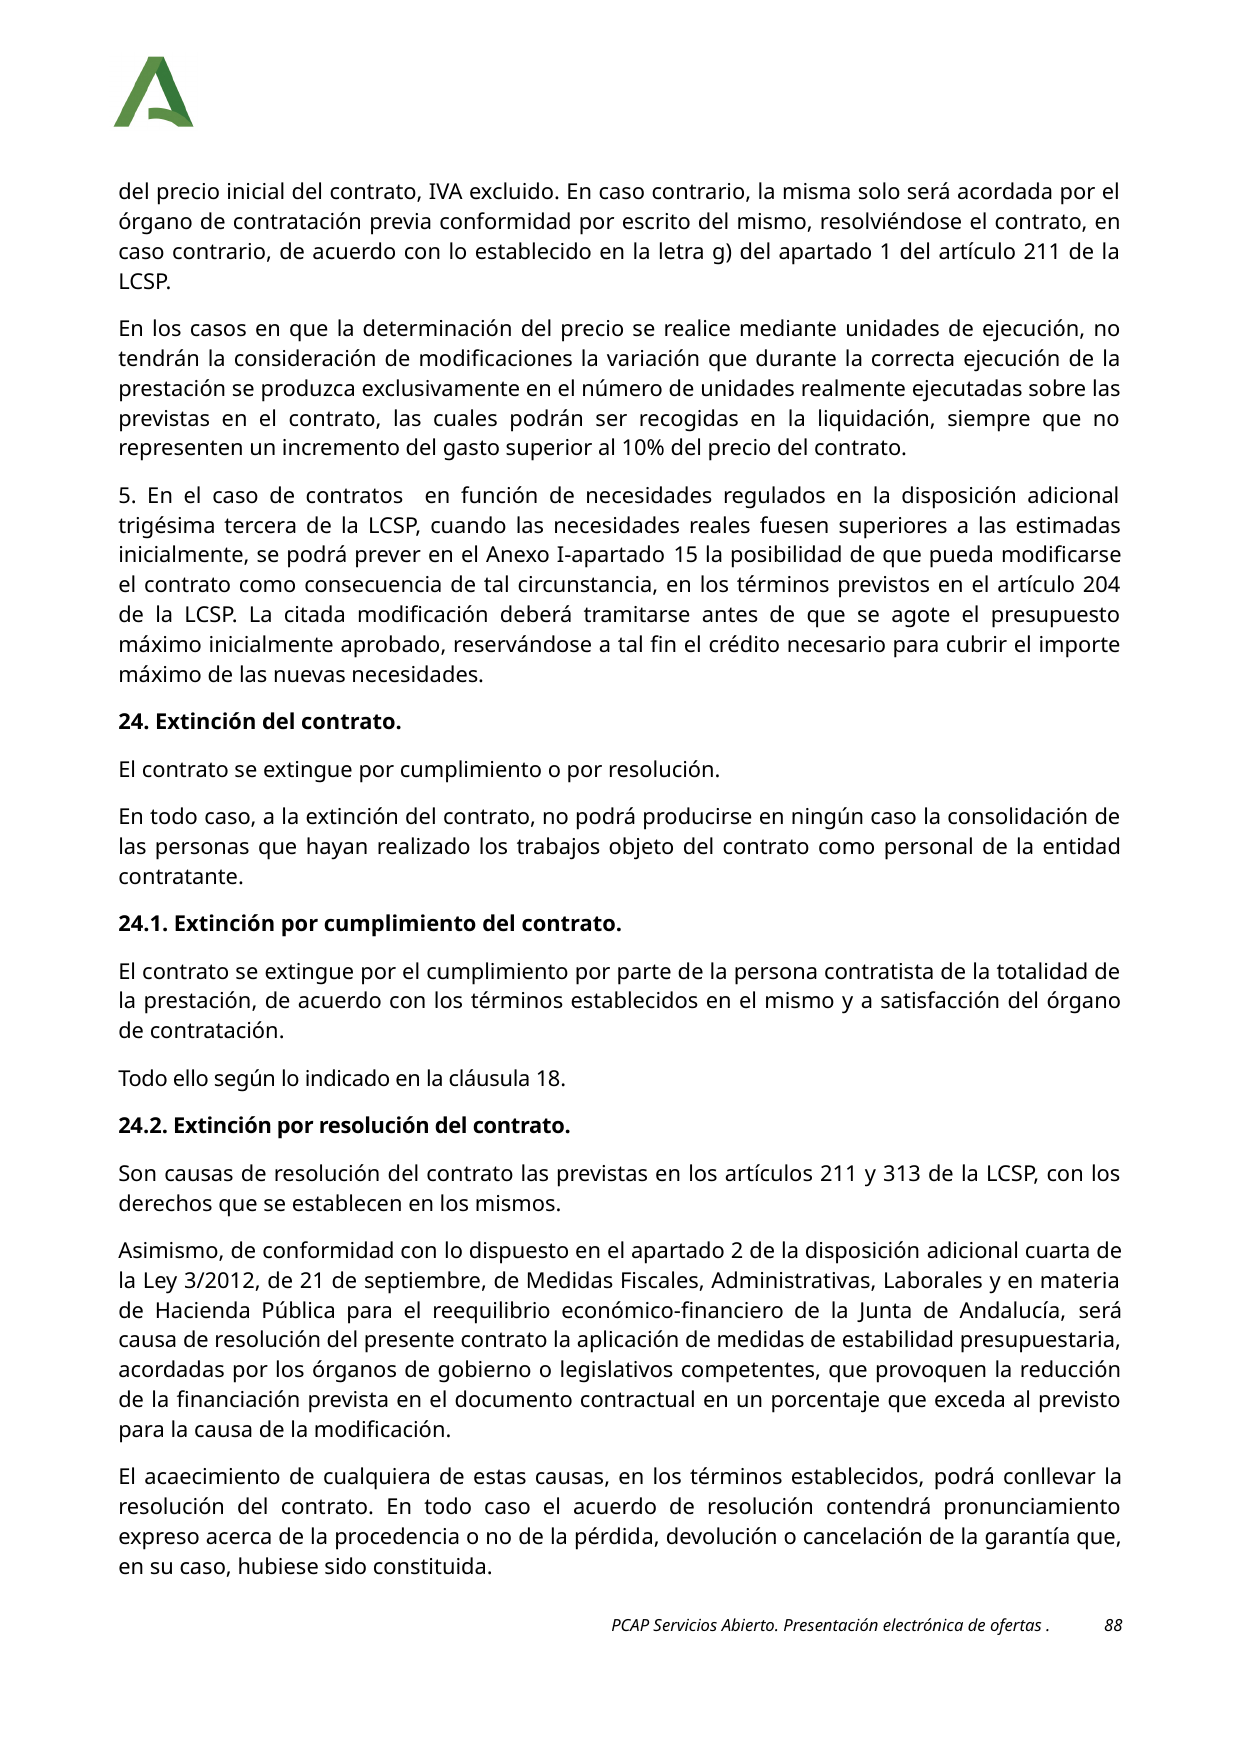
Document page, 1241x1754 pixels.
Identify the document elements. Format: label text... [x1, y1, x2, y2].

text 5. En el caso de contratos en función de necesidades regulados en la disposición adicional trigésima tercera de la LCSP, cuando las necesidades reales fuesen superiores a las estimadas inicialmente, se podrá prever en el Anexo I-apartado 15 la posibilidad de que pueda modificarse el contrato como consecuencia de tal circunstancia, en los términos previstos en el artículo 204 de la LCSP. La citada modificación deberá tramitarse antes de que se agote el presupuesto máximo inicialmente aprobado, reservándose a tal fin el crédito necesario para cubrir el importe máximo de las nuevas necesidades. [118, 480, 1122, 688]
text En los casos en que la determinación del precio se realice mediante unidades de ejecución, no tendrán la consideración de modificaciones la variación que durante la correcta ejecución de la prestación se produzca exclusivamente en el número de unidades realmente ejecutadas sobre las previstas en el contrato, las cuales podrán ser recogidas en la liquidación, siempre que no representen un incremento del gasto superior al 10% del precio del contrato. [118, 313, 1122, 462]
subtitle 24.1. Extinción por cumplimiento del contrato. [118, 908, 1122, 938]
text El contrato se extingue por cumplimiento o por resolución. [118, 754, 1122, 783]
text Todo ello según lo indicado en la cláusula 18. [118, 1063, 1122, 1093]
text del precio inicial del contrato, IVA excluido. En caso contrario, la misma solo será acordada por el órgano de contratación previa conformidad por escrito del mismo, resolviéndose el contrato, en caso contrario, de acuerdo con lo establecido en la letra g) del apartado 1 del artículo 211 de la LCSP. [118, 176, 1122, 296]
subtitle 24.2. Extinción por resolución del contrato. [118, 1110, 1122, 1140]
text Asimismo, de conformidad con lo dispuesto en el apartado 2 de la disposición adicional cuarta de la Ley 3/2012, de 21 de septiembre, de Medidas Fiscales, Administrativas, Laborales y en materia de Hacienda Pública para el reequilibrio económico-financiero de la Junta de Andalucía, será causa de resolución del presente contrato la aplicación de medidas de estabilidad presupuestaria, acordadas por los órganos de gobierno o legislativos competentes, que provoquen la reducción de la financiación prevista en el documento contractual en un porcentaje que exceda al previsto para la causa de la modificación. [118, 1235, 1122, 1444]
text En todo caso, a la extinción del contrato, no podrá producirse en ningún caso la consolidación de las personas que hayan realizado los trabajos objeto del contrato como personal de la entidad contratante. [118, 801, 1122, 891]
text El contrato se extingue por el cumplimiento por parte de la persona contratista de la totalidad de la prestación, de acuerdo con los términos establecidos en el mismo y a satisfacción del órgano de contratación. [118, 956, 1122, 1045]
text El acaecimiento de cualquiera de estas causas, en los términos establecidos, podrá conllevar la resolución del contrato. En todo caso el acuerdo de resolución contendrá pronunciamiento expreso acerca de la procedencia o no de la pérdida, devolución o cancelación de la garantía que, en su caso, hubiese sido constituida. [118, 1461, 1122, 1581]
text Son causas de resolución del contrato las previstas en los artículos 211 y 313 de la LCSP, con los derechos que se establecen en los mismos. [118, 1158, 1122, 1217]
subtitle 24. Extinción del contrato. [118, 706, 1122, 736]
picture [109, 52, 198, 131]
